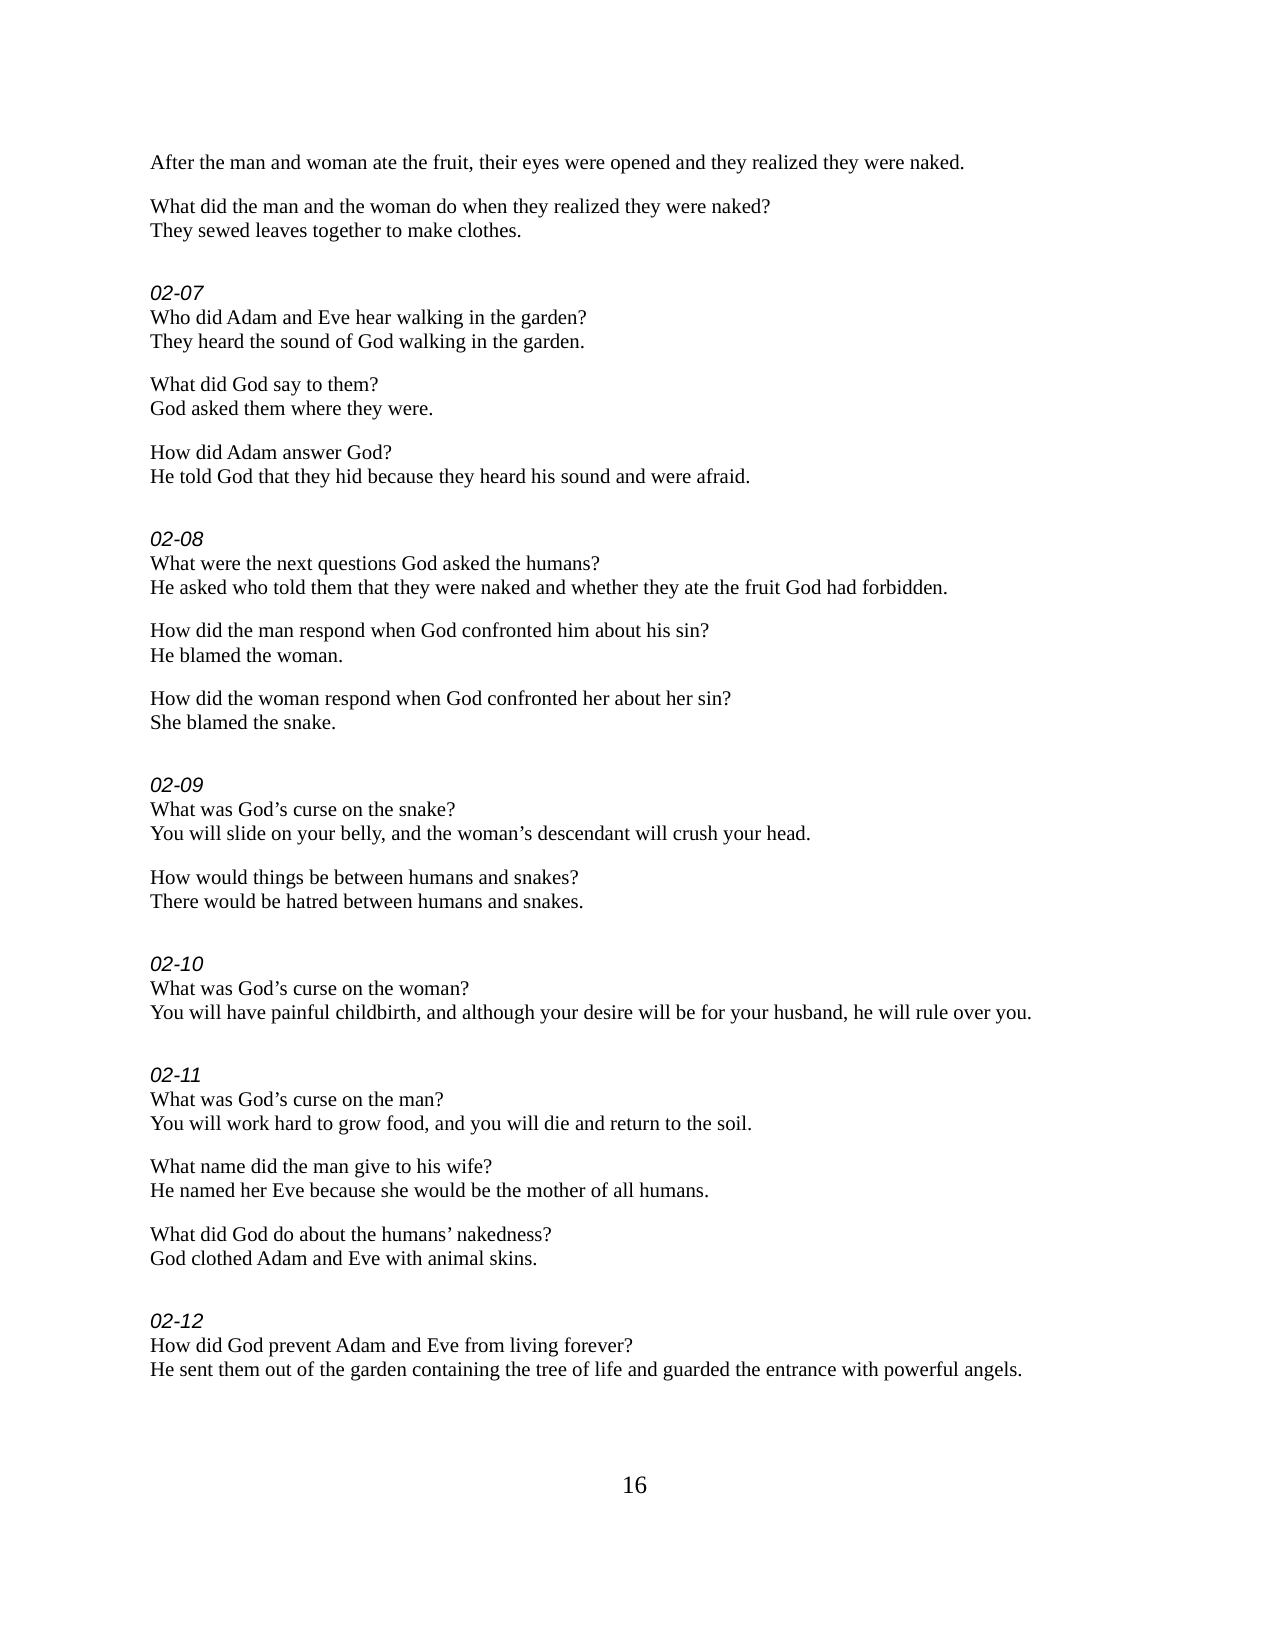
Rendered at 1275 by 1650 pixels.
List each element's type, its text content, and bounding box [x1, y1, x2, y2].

subtitle 02-10 [150, 952, 1125, 976]
text After the man and woman ate the fruit, their eyes were opened and they realized they were naked. [150, 150, 1125, 174]
subtitle 02-09 [150, 773, 1125, 797]
text Who did Adam and Eve hear walking in the garden? They heard the sound of God walking in the garden. [150, 304, 1125, 353]
text What were the next questions God asked the humans? He asked who told them that they were naked and whether they ate the fruit God had forbidden. [150, 551, 1125, 599]
subtitle 02-11 [150, 1063, 1125, 1087]
subtitle 02-12 [150, 1309, 1125, 1333]
text What was God’s curse on the snake? You will slide on your belly, and the woman’s descendant will crush your head. [150, 797, 1125, 845]
text What name did the man give to his wife? He named her Eve because she would be the mother of all humans. [150, 1154, 1125, 1202]
subtitle 02-08 [150, 527, 1125, 551]
text What did the man and the woman do when they realized they were naked? They sewed leaves together to make clothes. [150, 193, 1125, 242]
text How did Adam answer God? He told God that they hid because they heard his sound and were afraid. [150, 440, 1125, 488]
text How did God prevent Adam and Eve from living forever? He sent them out of the garden containing the tree of life and guarded the entrance with powerful angels. [150, 1333, 1125, 1381]
text How did the woman respond when God confronted her about her sin? She blamed the snake. [150, 686, 1125, 734]
subtitle 02-07 [150, 281, 1125, 304]
text What did God say to them? God asked them where they were. [150, 372, 1125, 420]
text How did the man respond when God confronted him about his sin? He blamed the woman. [150, 618, 1125, 667]
text What was God’s curse on the woman? You will have painful childbirth, and although your desire will be for your husband, he will rule over you. [150, 976, 1125, 1024]
text How would things be between humans and snakes? There would be hatred between humans and snakes. [150, 865, 1125, 913]
text What was God’s curse on the man? You will work hard to grow food, and you will die and return to the soil. [150, 1087, 1125, 1135]
text What did God do about the humans’ nakedness? God clothed Adam and Eve with animal skins. [150, 1222, 1125, 1270]
